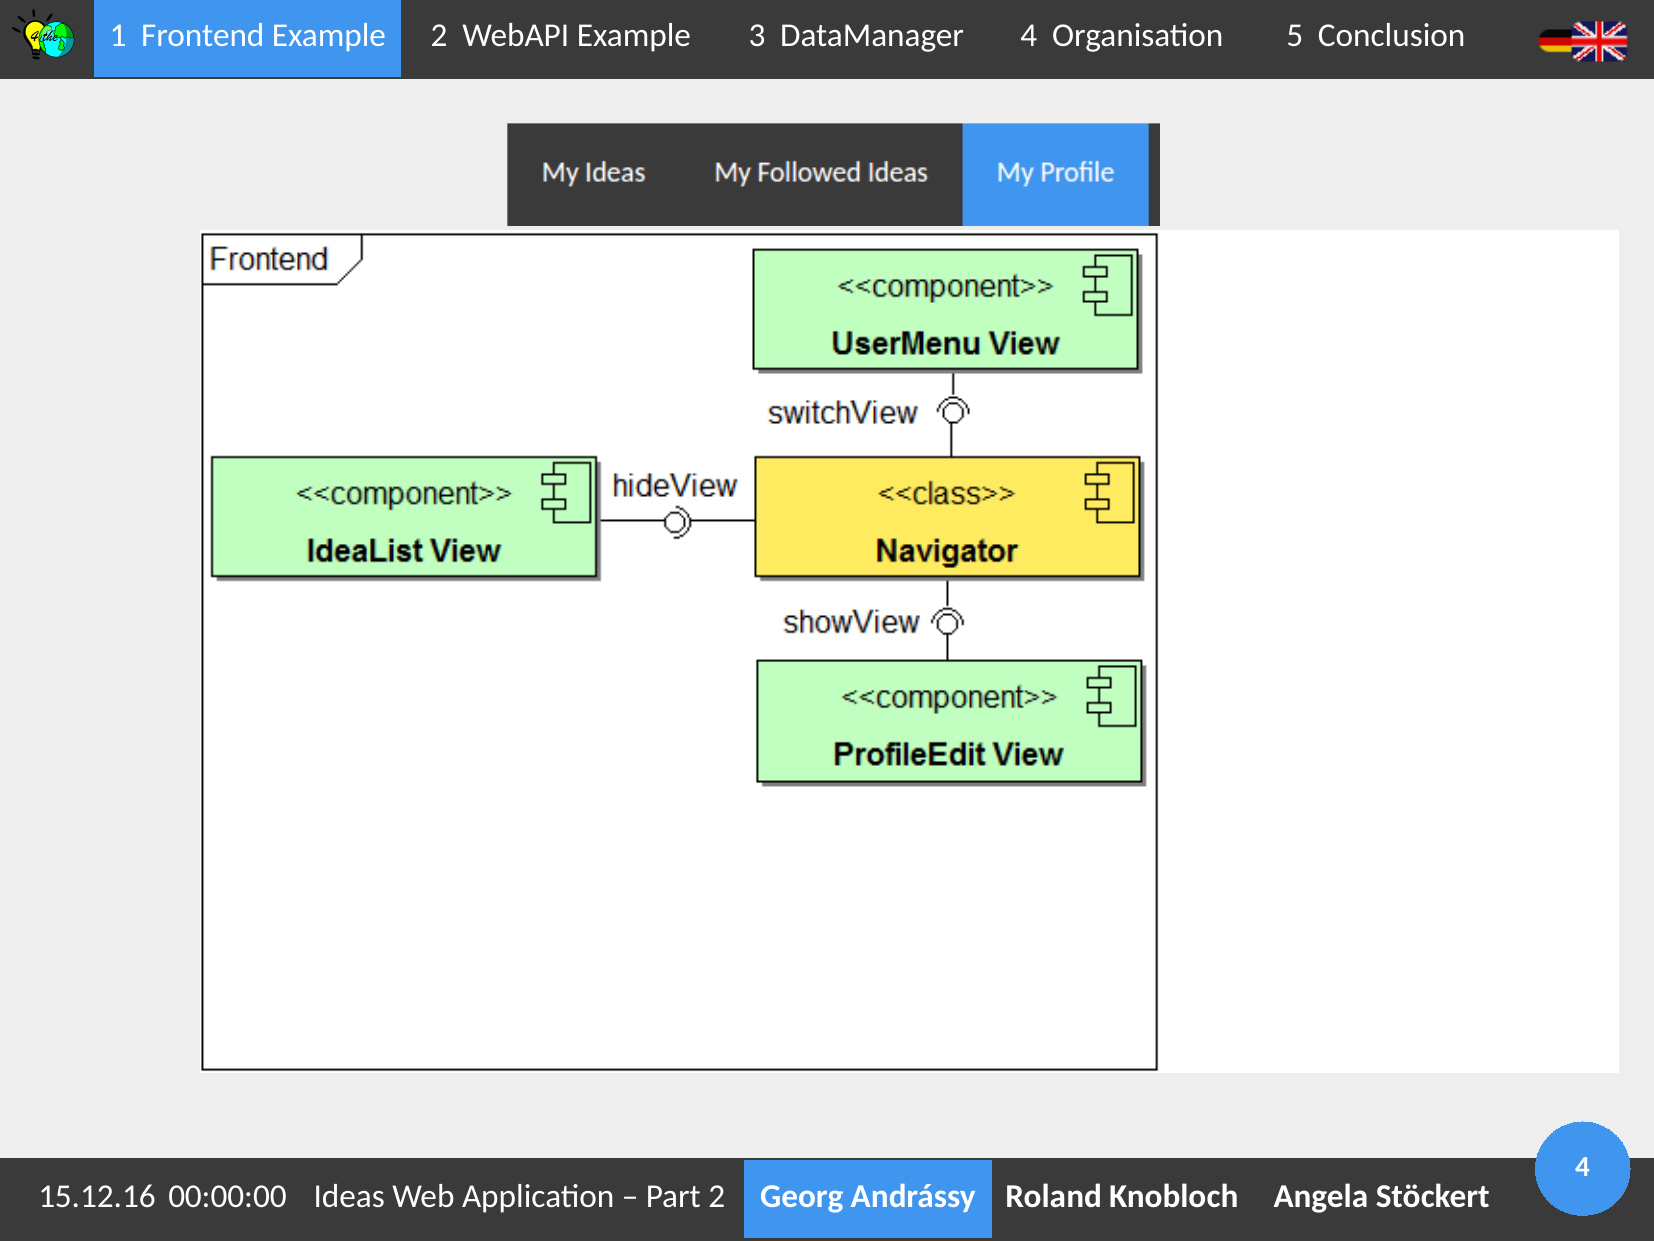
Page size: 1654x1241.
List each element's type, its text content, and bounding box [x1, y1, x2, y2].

picture [1536, 18, 1629, 64]
picture [2, 0, 83, 79]
picture [506, 122, 1160, 226]
text_box 4 Organisation [992, 0, 1251, 77]
text_box 5 Conclusion [1251, 0, 1501, 77]
picture [200, 230, 1619, 1073]
text_box Georg Andrássy [744, 1160, 992, 1238]
text_box Ideas Web Application – Part 2 [307, 1160, 733, 1238]
text_box Angela Stöckert [1251, 1160, 1512, 1238]
text_box 1 Frontend Example [94, 0, 401, 77]
text_box 3 DataManager [720, 0, 992, 77]
text_box 2 WebAPI Example [401, 0, 720, 77]
text_box Roland Knobloch [992, 1160, 1251, 1238]
